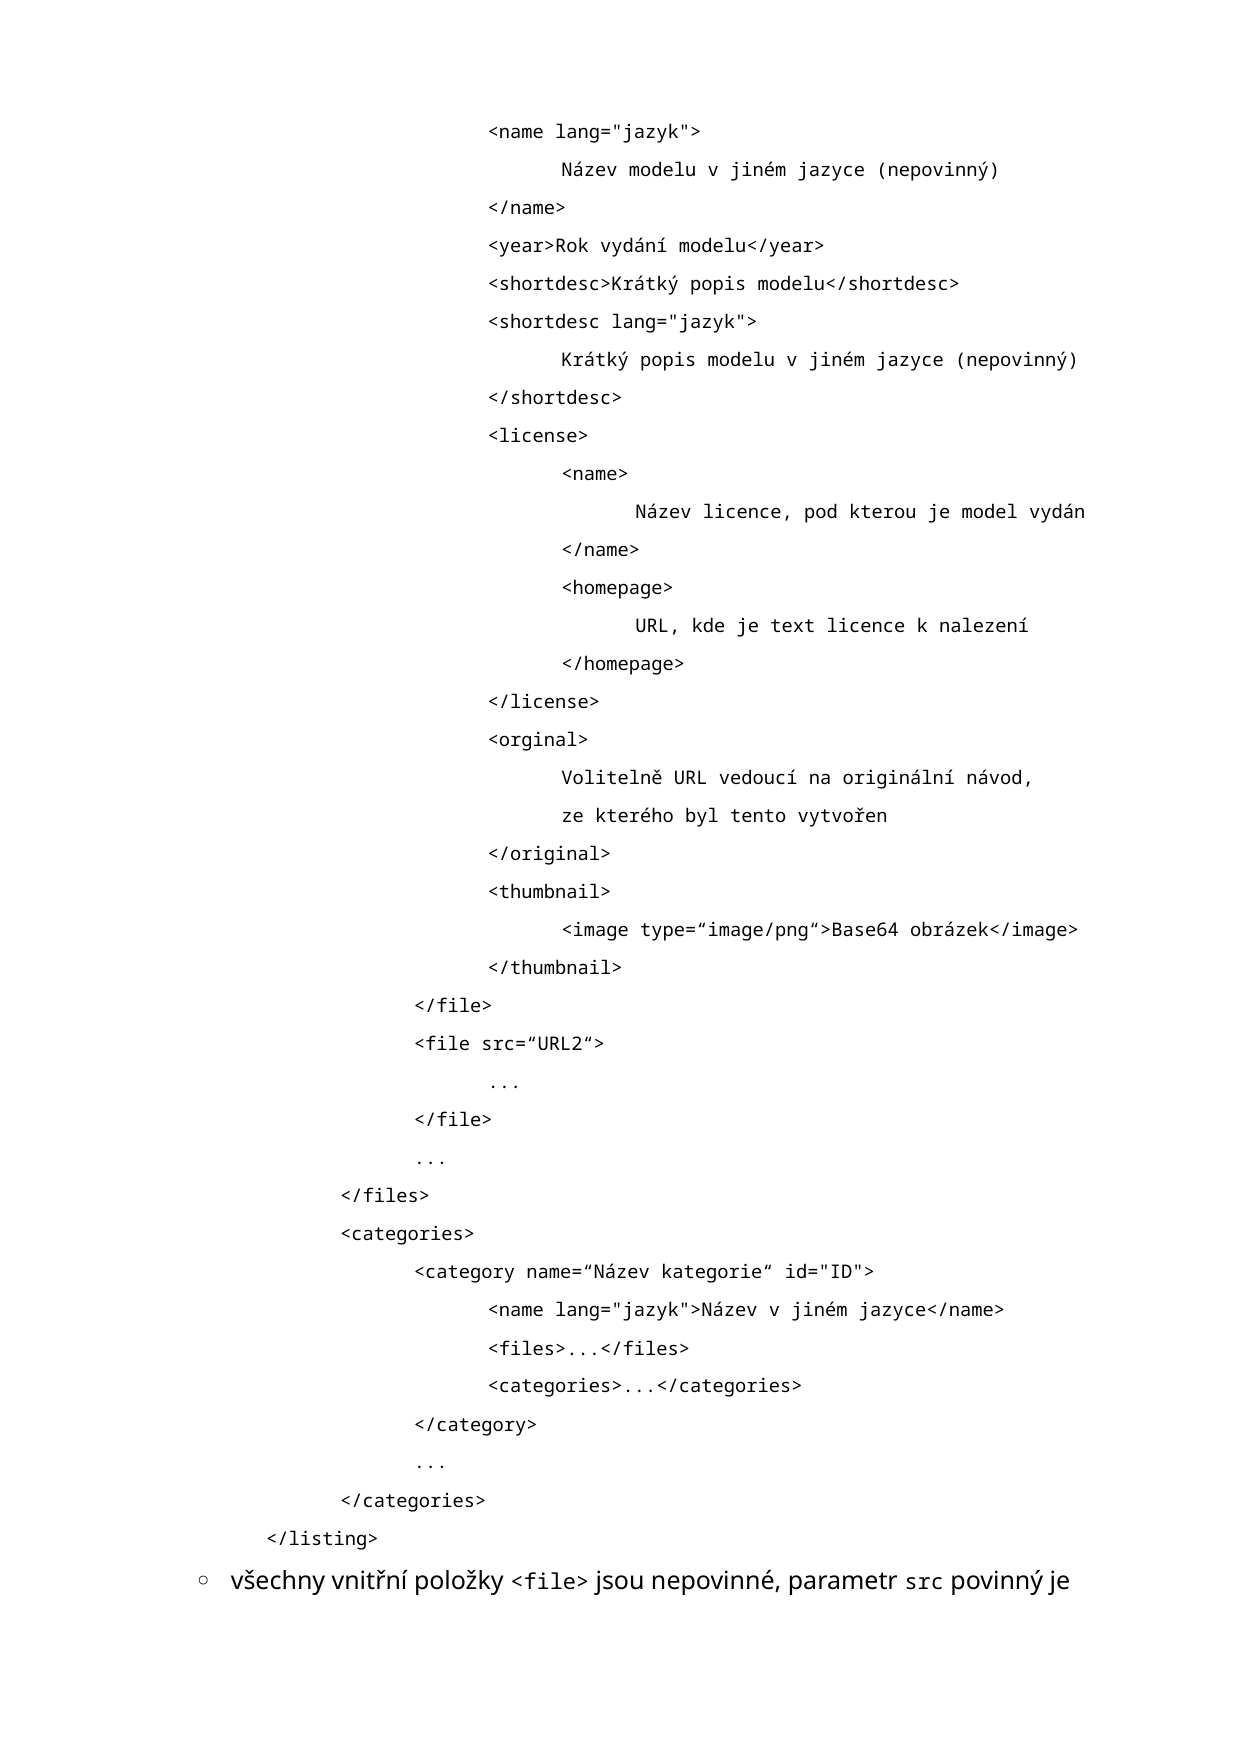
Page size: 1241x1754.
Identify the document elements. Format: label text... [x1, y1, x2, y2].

text <file src=“URL2“> [118, 1031, 1122, 1056]
text </files> [118, 1183, 1122, 1208]
text <files>...</files> [118, 1335, 1122, 1360]
text <categories> [118, 1221, 1122, 1246]
text </original> [118, 841, 1122, 866]
text </categories> [118, 1487, 1122, 1512]
text <shortdesc>Krátký popis modelu</shortdesc> [118, 270, 1122, 296]
text <name lang="jazyk"> [118, 118, 1122, 144]
text ... [118, 1449, 1122, 1474]
text ... [118, 1069, 1122, 1094]
text <year>Rok vydání modelu</year> [118, 232, 1122, 258]
text ... [118, 1145, 1122, 1170]
text <orginal> [118, 726, 1122, 752]
text </thumbnail> [118, 954, 1122, 980]
text </category> [118, 1411, 1122, 1436]
text </license> [118, 688, 1122, 714]
text Volitelně URL vedoucí na originální návod, [118, 764, 1122, 790]
text <name> [118, 460, 1122, 486]
text </name> [118, 194, 1122, 220]
text </file> [118, 1107, 1122, 1132]
text URL, kde je text licence k nalezení [118, 612, 1122, 638]
text </shortdesc> [118, 384, 1122, 410]
text <thumbnail> [118, 878, 1122, 904]
text Název modelu v jiném jazyce (nepovinný) [118, 156, 1122, 182]
text </homepage> [118, 650, 1122, 676]
text <category name=“Název kategorie“ id="ID"> [118, 1259, 1122, 1284]
text ze kterého byl tento vytvořen [118, 802, 1122, 828]
text Název licence, pod kterou je model vydán [118, 498, 1122, 524]
text <homepage> [118, 574, 1122, 600]
text <categories>...</categories> [118, 1373, 1122, 1398]
text <name lang="jazyk">Název v jiném jazyce</name> [118, 1297, 1122, 1322]
text <shortdesc lang="jazyk"> [118, 308, 1122, 334]
text Krátký popis modelu v jiném jazyce (nepovinný) [118, 346, 1122, 372]
text </listing> [118, 1525, 1122, 1550]
text <image type=“image/png“>Base64 obrázek</image> [118, 917, 1122, 942]
text </name> [118, 536, 1122, 562]
list všechny vnitřní položky <file> jsou nepovinné, parametr src povinný je [193, 1563, 1122, 1597]
text </file> [118, 993, 1122, 1018]
text <license> [118, 422, 1122, 448]
